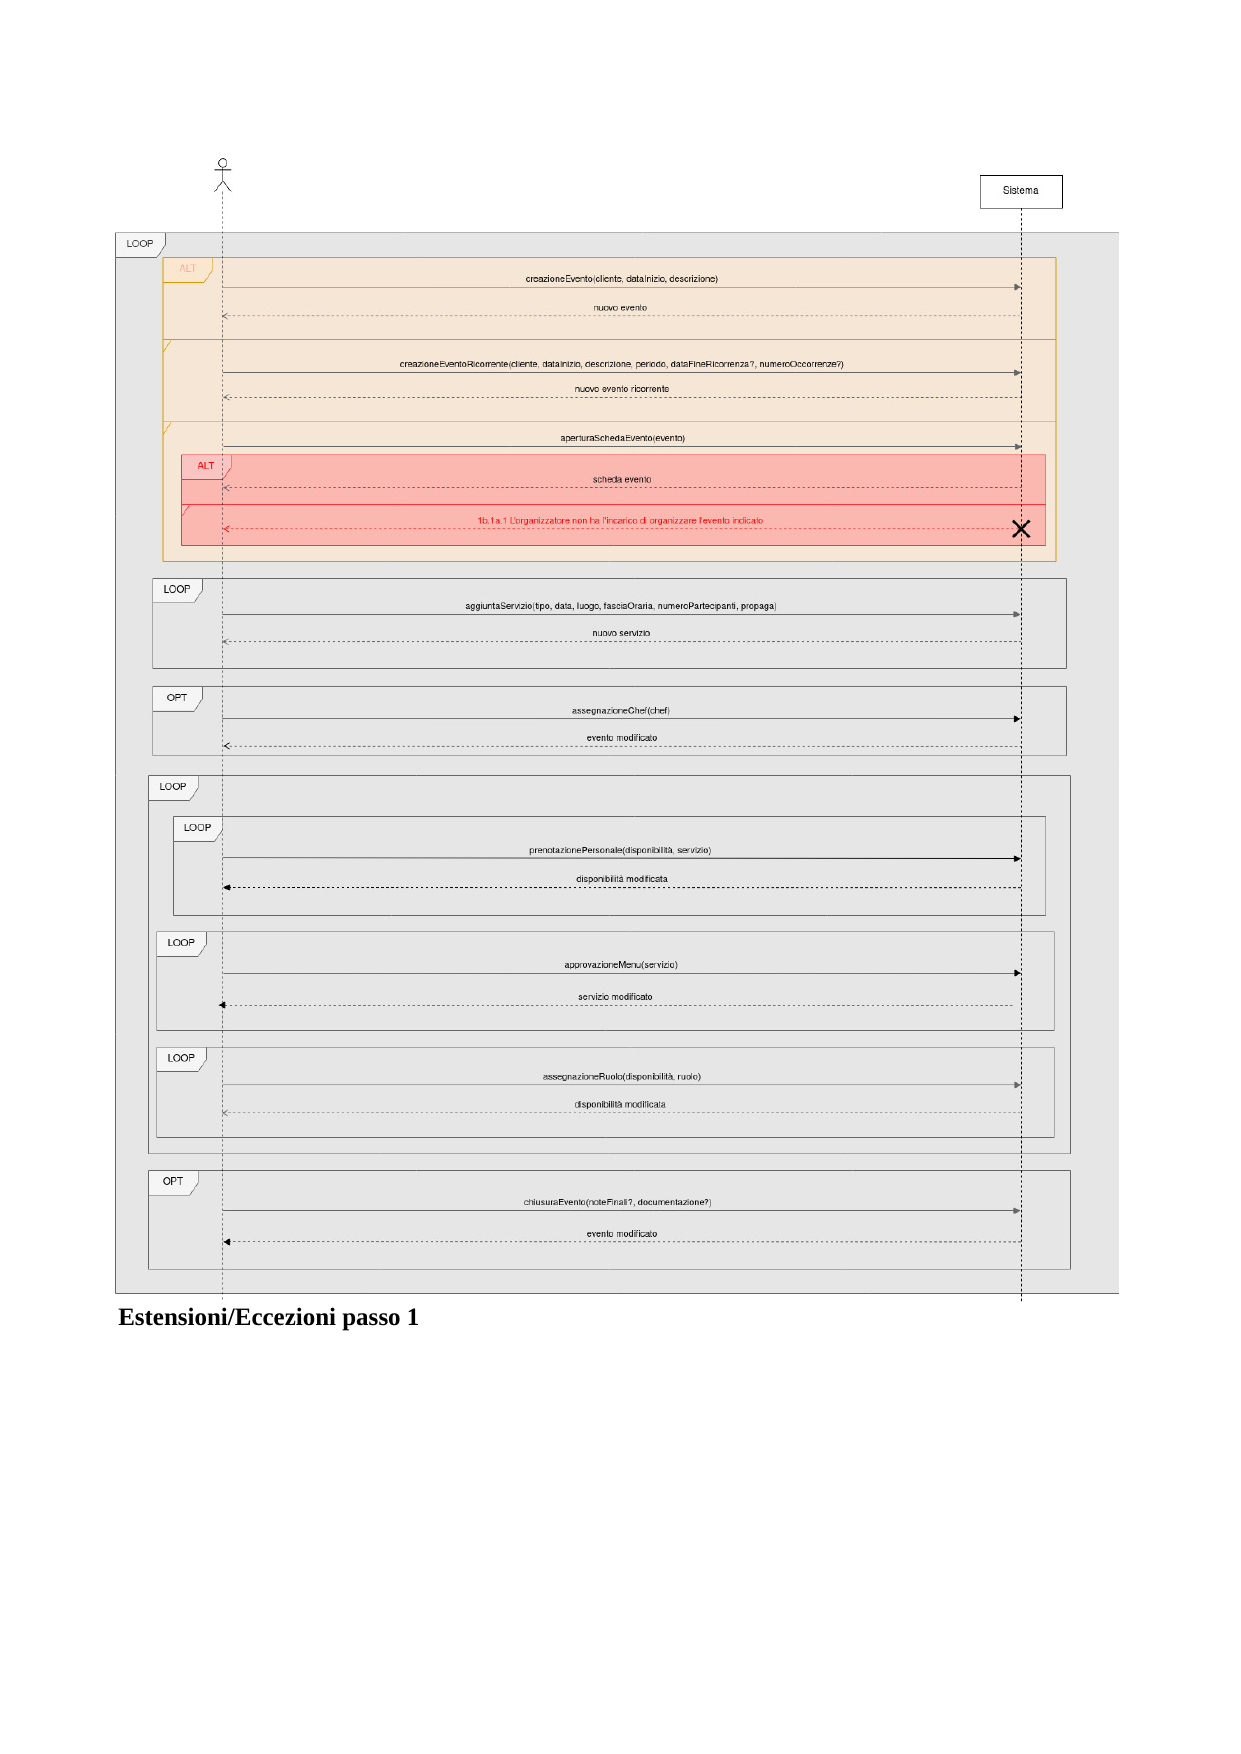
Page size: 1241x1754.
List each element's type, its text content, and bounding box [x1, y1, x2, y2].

text Estensioni/Eccezioni passo 1 [118, 1302, 1122, 1331]
picture [115, 158, 1119, 1302]
